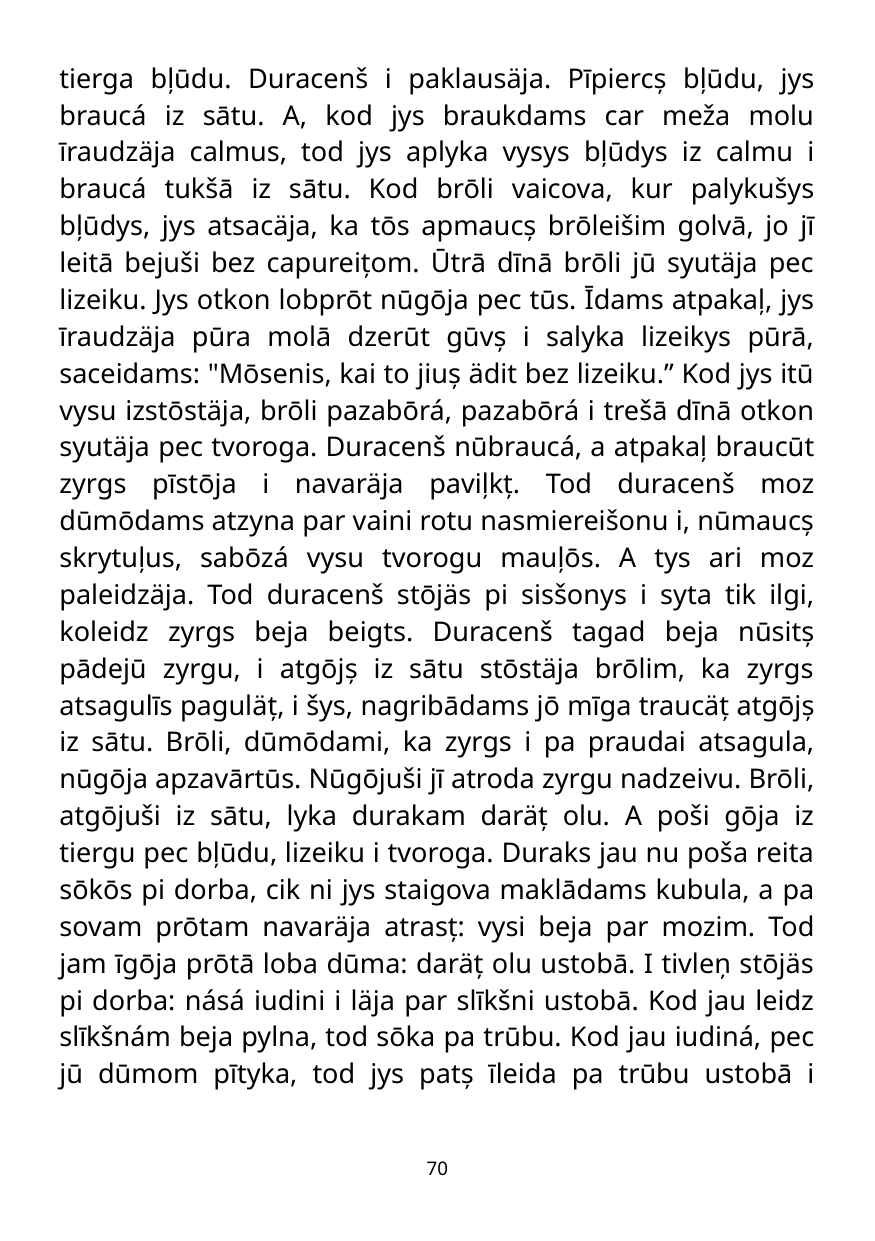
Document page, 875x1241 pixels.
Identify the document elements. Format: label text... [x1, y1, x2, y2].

text tierga bļūdu. Duracenš i paklausäja. Pīpiercș bļūdu, jys braucá iz sātu. A, kod jys braukdams car meža molu īraudzäja calmus, tod jys aplyka vysys bļūdys iz calmu i braucá tukšā iz sātu. Kod brōli vaicova, kur palykušys bļūdys, jys atsacäja, ka tōs apmaucș brōleišim golvā, jo jī leitā bejuši bez capureițom. Ūtrā dīnā brōli jū syutäja pec lizeiku. Jys otkon lobprōt nūgōja pec tūs. Īdams atpakaļ, jys īraudzäja pūra molā dzerūt gūvș i salyka lizeikys pūrā, saceidams: "Mōsenis, kai to jiuș ädit bez lizeiku.” Kod jys itū vysu izstōstäja, brōli pazabōrá, pazabōrá i trešā dīnā otkon syutäja pec tvoroga. Duracenš nūbraucá, a atpakaļ braucūt zyrgs pīstōja i navaräja paviļkț. Tod duracenš moz dūmōdams atzyna par vaini rotu nasmiereišonu i, nūmaucș skrytuļus, sabōzá vysu tvorogu mauļōs. A tys ari moz paleidzäja. Tod duracenš stōjäs pi sisšonys i syta tik ilgi, koleidz zyrgs beja beigts. Duracenš tagad beja nūsitș pādejū zyrgu, i atgōjș iz sātu stōstäja brōlim, ka zyrgs atsagulīs paguläț, i šys, nagribādams jō mīga traucäț atgōjș iz sātu. Brōli, dūmōdami, ka zyrgs i pa praudai atsagula, nūgōja apzavārtūs. Nūgōjuši jī atroda zyrgu nadzeivu. Brōli, atgōjuši iz sātu, lyka durakam daräț olu. A poši gōja iz tiergu pec bļūdu, lizeiku i tvoroga. Duraks jau nu poša reita sōkōs pi dorba, cik ni jys staigova maklādams kubula, a pa sovam prōtam navaräja atrasț: vysi beja par mozim. Tod jam īgōja prōtā loba dūma: daräț olu ustobā. I tivleņ stōjäs pi dorba: násá iudini i läja par slīkšni ustobā. Kod jau leidz slīkšnám beja pylna, tod sōka pa trūbu. Kod jau iudiná, pec jū dūmom pītyka, tod jys patș īleida pa trūbu ustobā i [59, 59, 815, 1092]
